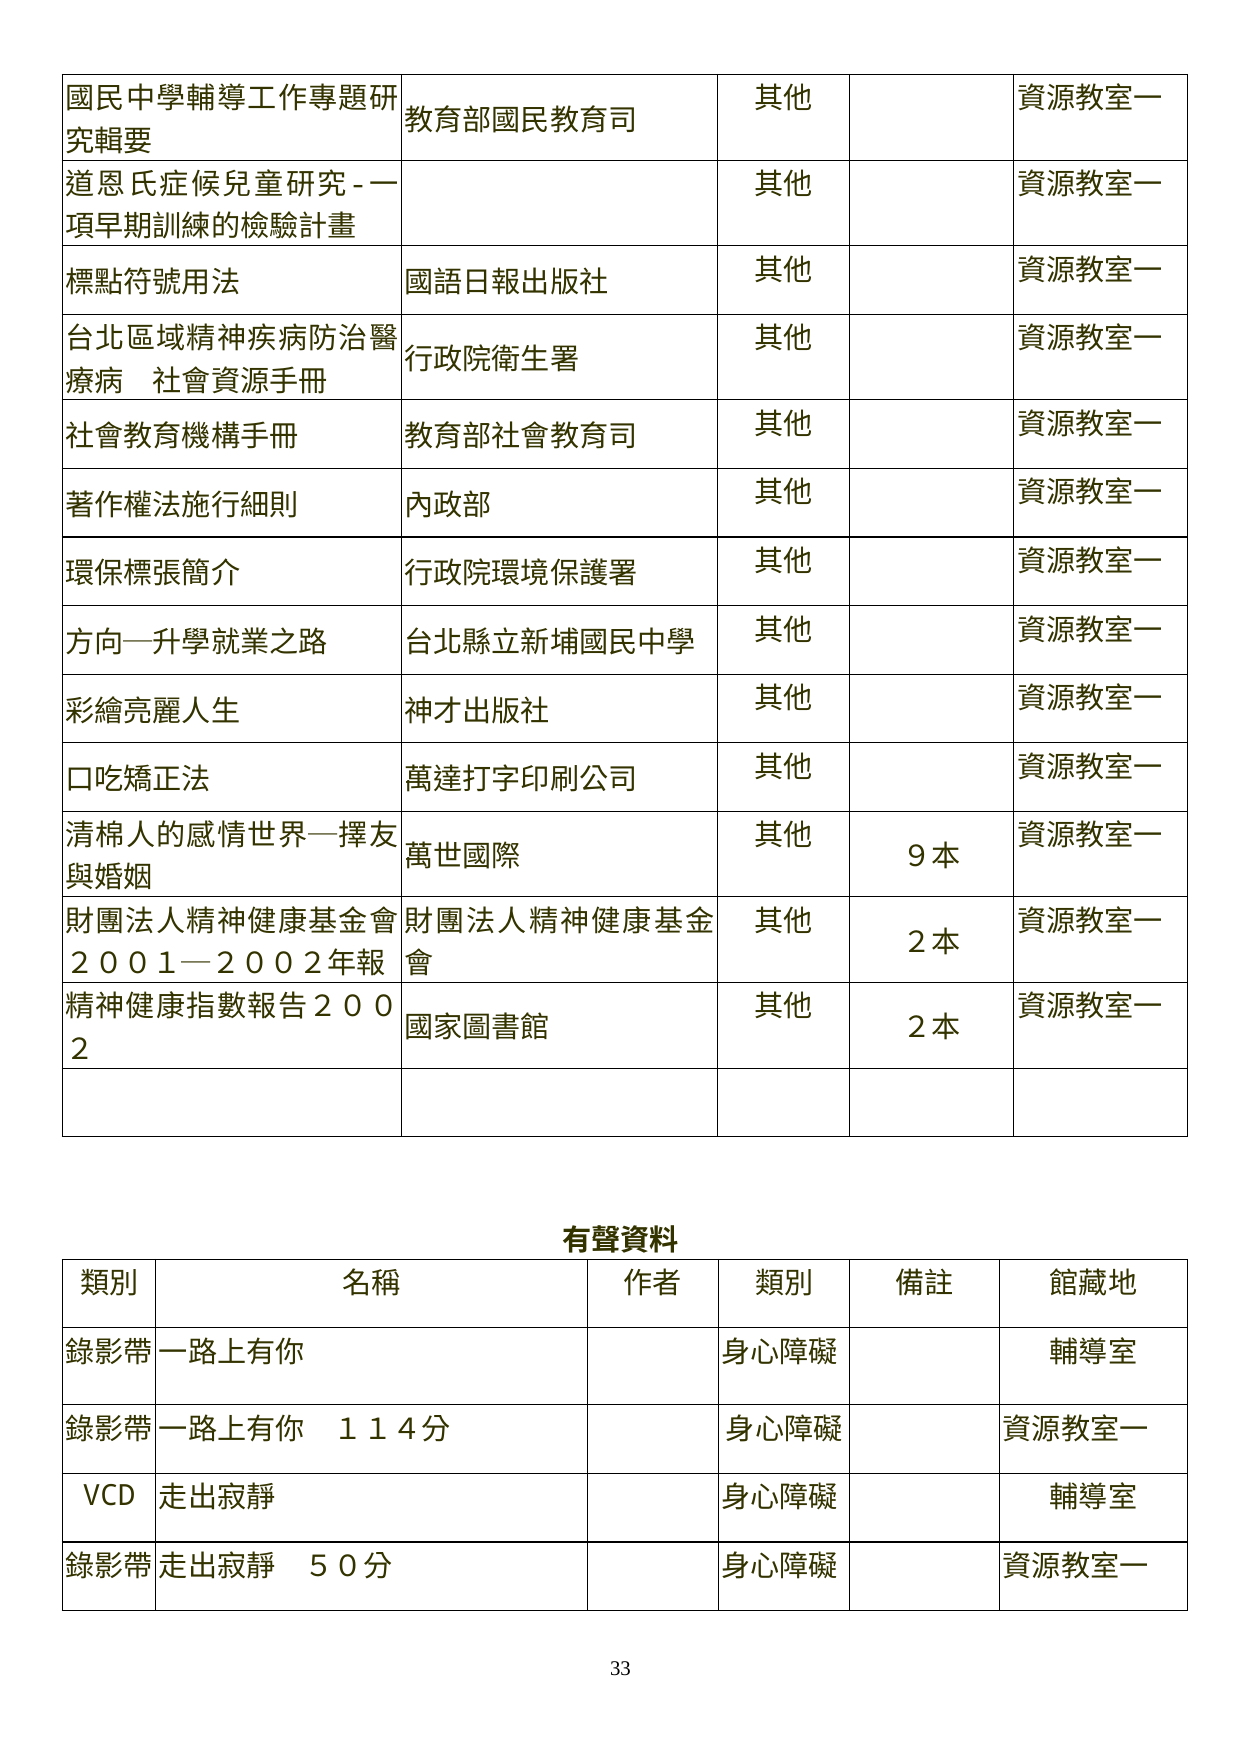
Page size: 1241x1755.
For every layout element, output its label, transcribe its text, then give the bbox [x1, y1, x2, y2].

table_cell [402, 161, 717, 245]
table_cell [850, 1069, 1013, 1136]
table_cell 精神健康指數報告２００２ [63, 983, 401, 1067]
table_cell 一路上有你 [156, 1328, 587, 1404]
table_cell 其他 [718, 469, 849, 536]
table_cell 其他 [718, 606, 849, 673]
table_cell 走出寂靜 [156, 1474, 587, 1541]
table_cell [850, 400, 1013, 468]
table_cell 錄影帶 [63, 1405, 155, 1473]
table_cell 內政部 [402, 469, 717, 536]
table_header 備註 [850, 1260, 999, 1327]
table_cell [1014, 1069, 1187, 1136]
table_cell 錄影帶 [63, 1328, 155, 1404]
table_cell 行政院衛生署 [402, 315, 717, 399]
table_cell 教育部社會教育司 [402, 400, 717, 468]
table_cell 神才出版社 [402, 675, 717, 742]
table_cell 標點符號用法 [63, 246, 401, 314]
table_cell [850, 1405, 999, 1473]
table_cell 身心障礙 [719, 1328, 849, 1404]
table_cell 萬達打字印刷公司 [402, 743, 717, 811]
table_cell [850, 1474, 999, 1541]
table_cell 其他 [718, 983, 849, 1067]
table_cell 資源教室一 [1014, 675, 1187, 742]
table_cell 口吃矯正法 [63, 743, 401, 811]
table_cell 清棉人的感情世界─擇友與婚姻 [63, 812, 401, 896]
table_cell 錄影帶 [63, 1543, 155, 1610]
table_cell [588, 1543, 718, 1610]
table_cell [850, 675, 1013, 742]
table_cell 其他 [718, 161, 849, 245]
table_cell [850, 1328, 999, 1404]
table_header 類別 [63, 1260, 155, 1327]
table_cell 資源教室一 [1014, 538, 1187, 605]
table_cell [850, 606, 1013, 673]
table_cell [850, 469, 1013, 536]
table_cell 方向─升學就業之路 [63, 606, 401, 673]
table_cell ２本 [850, 983, 1013, 1067]
table_cell 行政院環境保護署 [402, 538, 717, 605]
table_cell [718, 1069, 849, 1136]
table_cell 資源教室一 [1014, 315, 1187, 399]
text 有聲資料 [59, 1216, 1181, 1259]
table_cell [588, 1405, 718, 1473]
table_cell [850, 1543, 999, 1610]
table_cell 資源教室一 [1014, 812, 1187, 896]
table_header 名稱 [156, 1260, 587, 1327]
table_cell 國家圖書館 [402, 983, 717, 1067]
table_cell ９本 [850, 812, 1013, 896]
table_cell 其他 [718, 315, 849, 399]
table_cell 資源教室一 [1014, 161, 1187, 245]
table_cell 輔導室 [1000, 1474, 1187, 1541]
table_cell 環保標張簡介 [63, 538, 401, 605]
table_cell 資源教室一 [1014, 246, 1187, 314]
table_cell [850, 246, 1013, 314]
table_cell 其他 [718, 538, 849, 605]
table_cell 財團法人精神健康基金會 [402, 897, 717, 982]
table_cell 輔導室 [1000, 1328, 1187, 1404]
table_cell [588, 1474, 718, 1541]
table_cell 其他 [718, 675, 849, 742]
table_cell 國語日報出版社 [402, 246, 717, 314]
table_cell 資源教室一 [1014, 400, 1187, 468]
table_cell 走出寂靜 ５０分 [156, 1543, 587, 1610]
table_cell [850, 538, 1013, 605]
table_cell 彩繪亮麗人生 [63, 675, 401, 742]
table_cell 教育部國民教育司 [402, 75, 717, 159]
table_cell 其他 [718, 75, 849, 159]
table_cell 資源教室一 [1014, 606, 1187, 673]
table_cell [850, 743, 1013, 811]
table_cell [850, 161, 1013, 245]
table_cell 資源教室一 [1014, 469, 1187, 536]
table_cell 國民中學輔導工作專題研究輯要 [63, 75, 401, 159]
table_cell 社會教育機構手冊 [63, 400, 401, 468]
table_cell 著作權法施行細則 [63, 469, 401, 536]
table_header 類別 [719, 1260, 849, 1327]
table_cell ２本 [850, 897, 1013, 982]
table_cell VCD [63, 1474, 155, 1541]
table_cell 台北縣立新埔國民中學 [402, 606, 717, 673]
table_cell 其他 [718, 246, 849, 314]
table_cell 萬世國際 [402, 812, 717, 896]
table_cell 道恩氏症候兒童研究-一項早期訓練的檢驗計畫 [63, 161, 401, 245]
table_cell 其他 [718, 743, 849, 811]
table_cell 身心障礙 [719, 1405, 849, 1473]
table_cell 財團法人精神健康基金會２００１─２００２年報 [63, 897, 401, 982]
table_cell 身心障礙 [719, 1474, 849, 1541]
table_cell 台北區域精神疾病防治醫療病 社會資源手冊 [63, 315, 401, 399]
table_cell 資源教室一 [1000, 1405, 1187, 1473]
table_cell [850, 75, 1013, 159]
table_cell 一路上有你 １１４分 [156, 1405, 587, 1473]
table_cell [850, 315, 1013, 399]
table_cell 資源教室一 [1000, 1543, 1187, 1610]
table_cell 其他 [718, 812, 849, 896]
table_header 館藏地 [1000, 1260, 1187, 1327]
table_cell 資源教室一 [1014, 897, 1187, 982]
table_cell 其他 [718, 897, 849, 982]
table_cell 身心障礙 [719, 1543, 849, 1610]
table_cell [63, 1069, 401, 1136]
table_header 作者 [588, 1260, 718, 1327]
table_cell [588, 1328, 718, 1404]
table_cell 其他 [718, 400, 849, 468]
table_cell 資源教室一 [1014, 743, 1187, 811]
table_cell [402, 1069, 717, 1136]
table_cell 資源教室一 [1014, 75, 1187, 159]
table_cell 資源教室一 [1014, 983, 1187, 1067]
